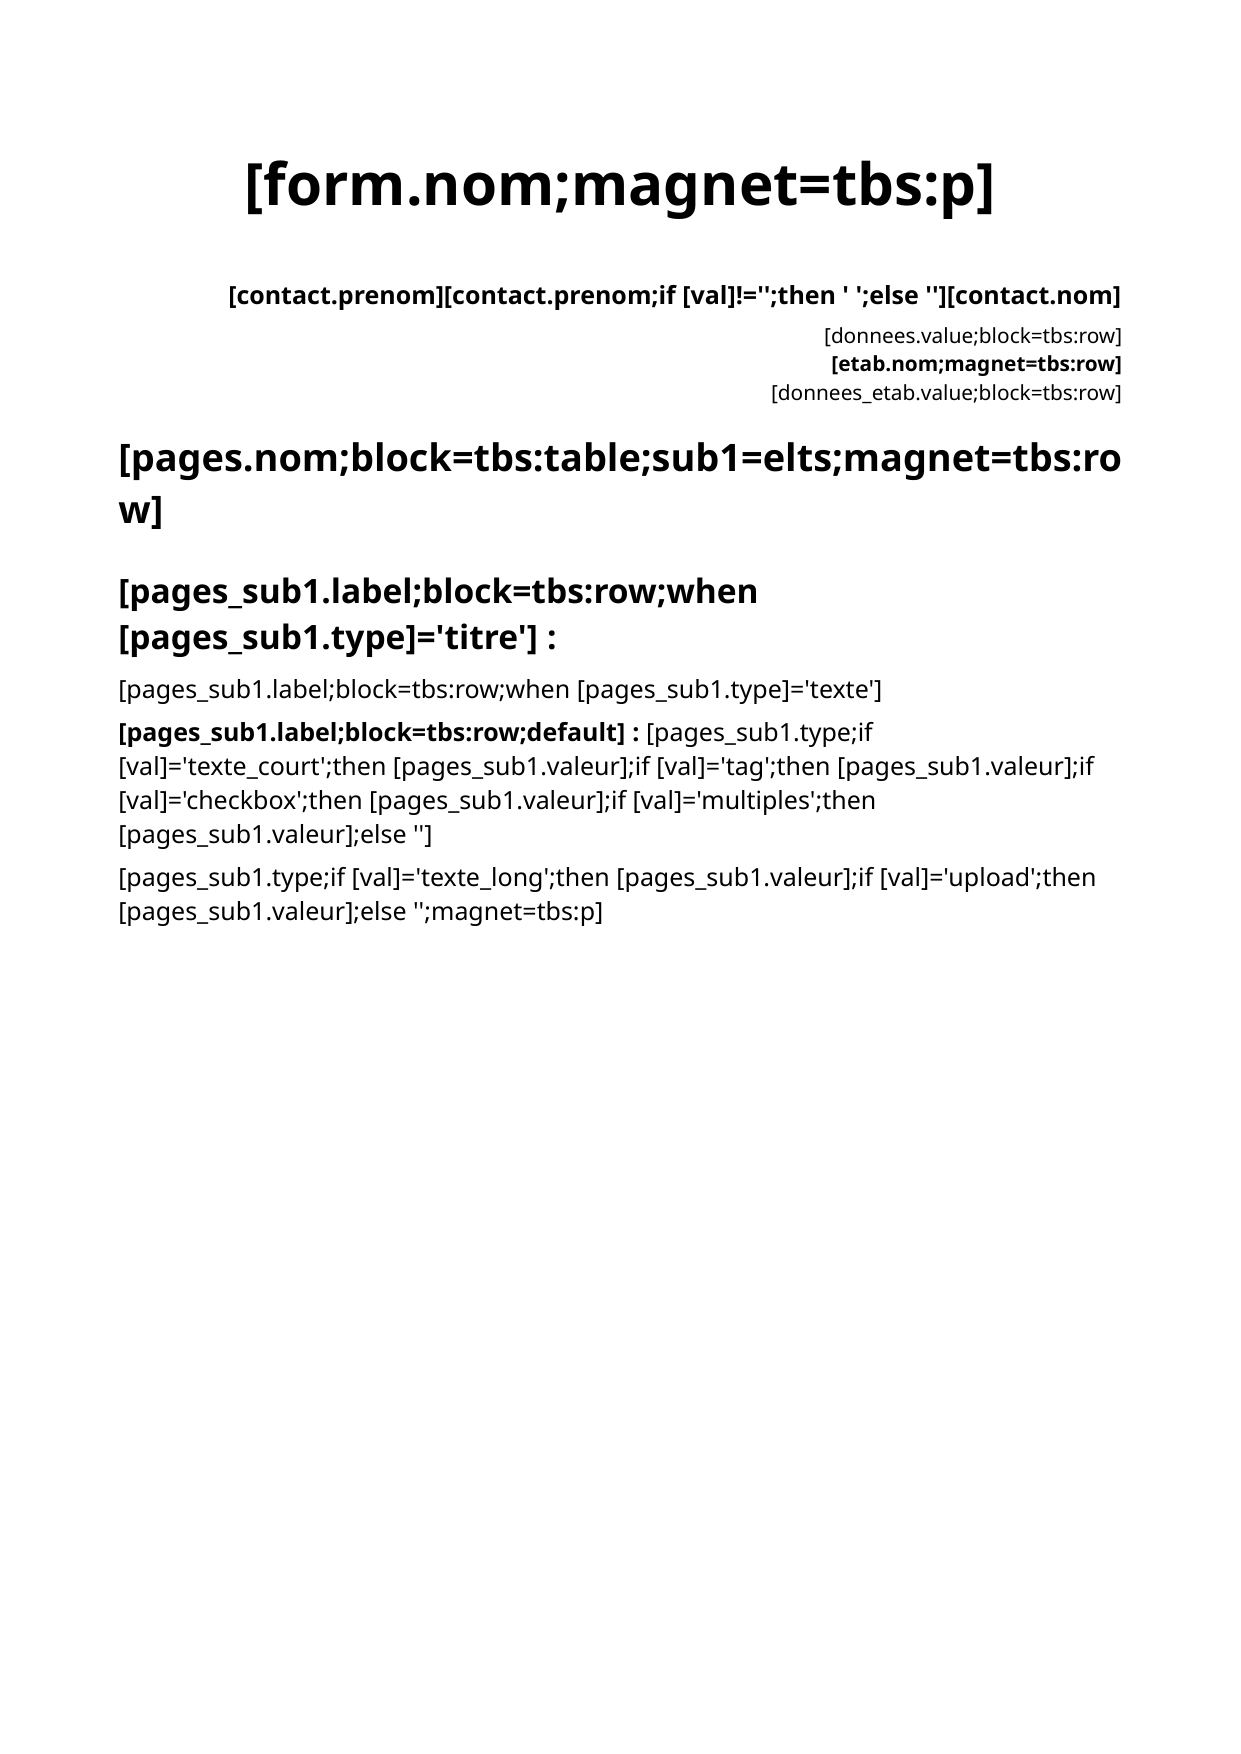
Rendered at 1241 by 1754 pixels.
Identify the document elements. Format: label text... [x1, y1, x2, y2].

text [contact.prenom][contact.prenom;if [val]!='';then ' ';else ''][contact.nom] [118, 278, 1122, 312]
table_cell [pages_sub1.label;block=tbs:row;default] : [pages_sub1.type;if [val]='texte_court';then [pages_sub1.valeur];if [val]='tag';then [pages_sub1.valeur];if [val]='checkbox';then [pages_sub1.valeur];if [val]='multiples';then [pages_sub1.valeur];else ''] [pages_sub1.type;if [val]='texte_long';then [pages_sub1.valeur];if [val]='upload';then [pages_sub1.valeur];else '';magnet=tbs:p] [118, 715, 1122, 937]
table_header [donnees.value;block=tbs:row] [118, 321, 1122, 349]
table_cell [etab.nom;magnet=tbs:row] [118, 349, 1122, 378]
table_header [pages_sub1.label;block=tbs:row;when [pages_sub1.type]='titre'] : [118, 547, 1122, 672]
table_header [pages.nom;block=tbs:table;sub1=elts;magnet=tbs:row] [118, 406, 1122, 547]
table_cell [pages_sub1.label;block=tbs:row;when [pages_sub1.type]='texte'] [118, 672, 1122, 715]
table_cell [donnees_etab.value;block=tbs:row] [118, 378, 1122, 406]
title [form.nom;magnet=tbs:p] [118, 143, 1122, 223]
